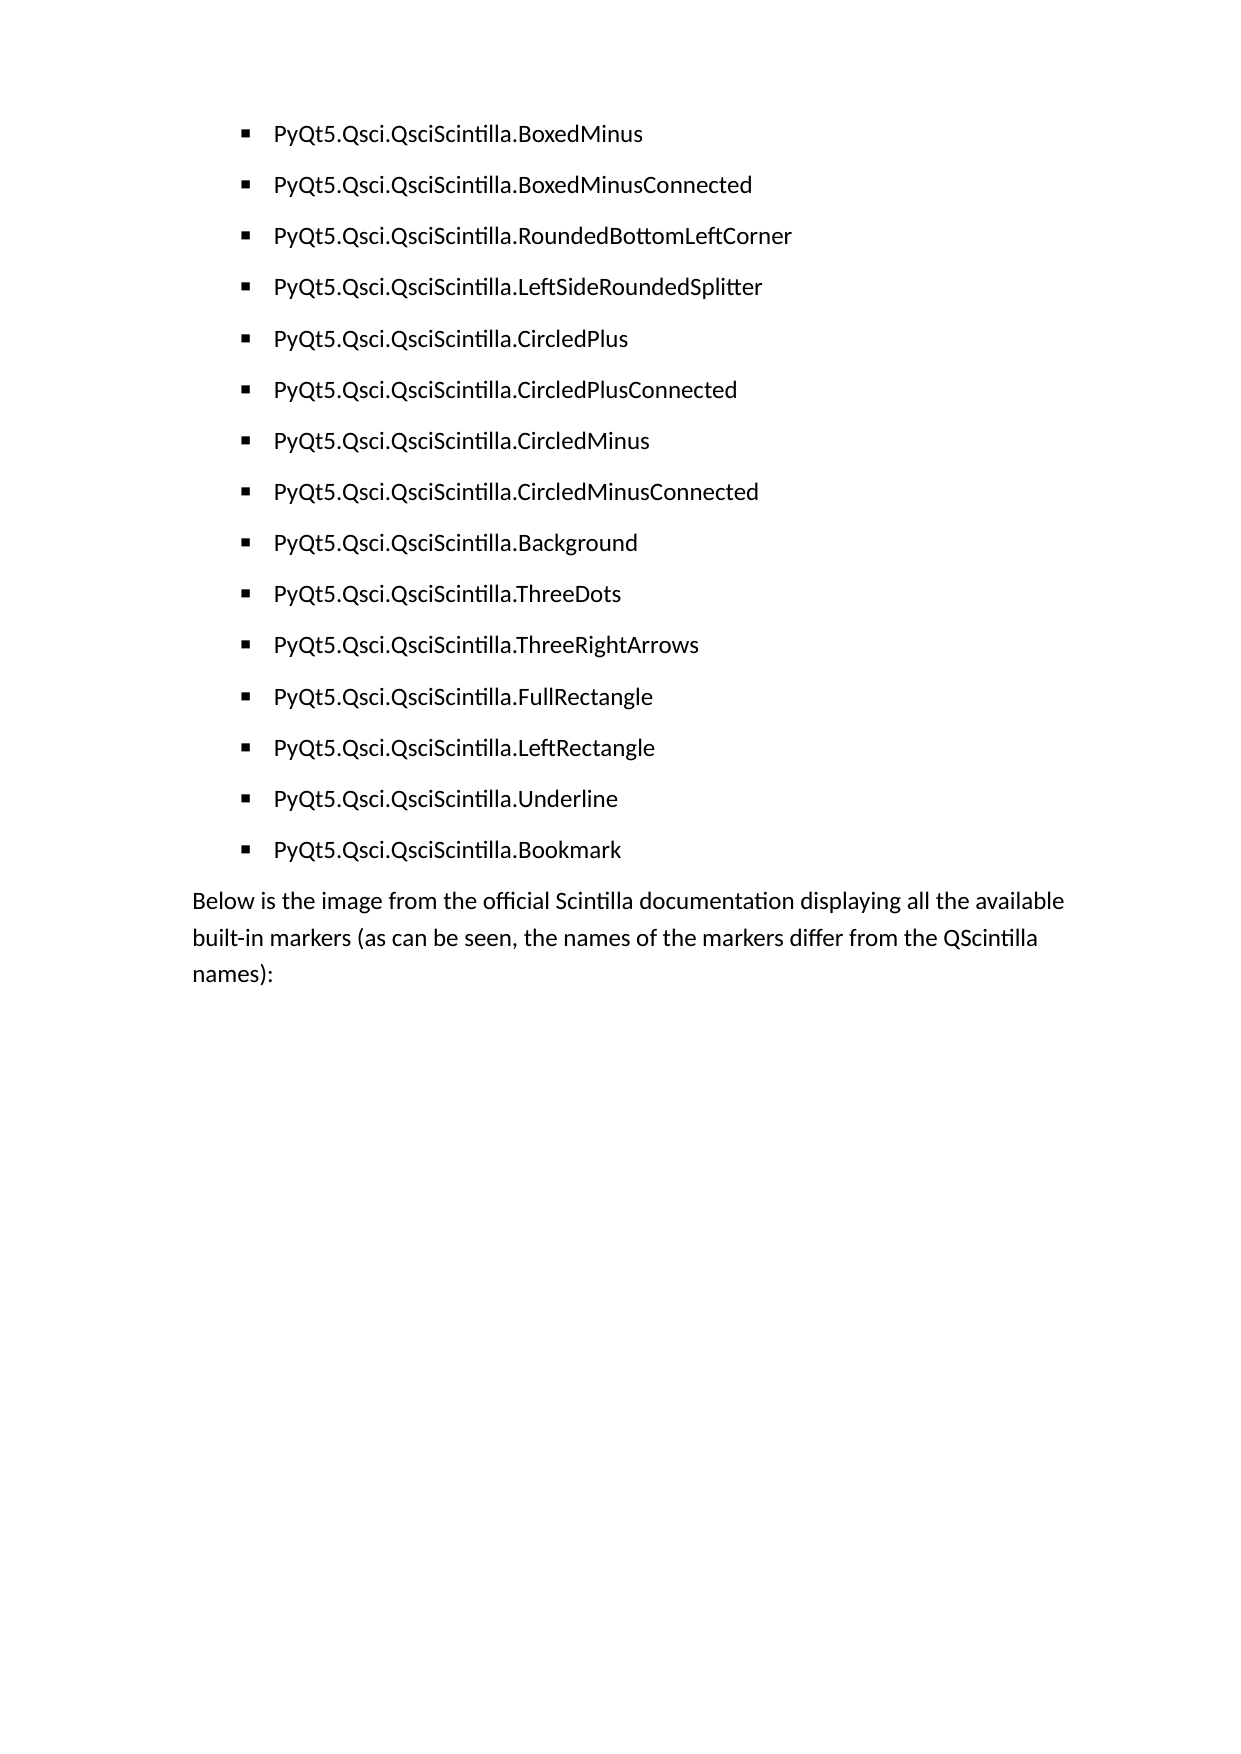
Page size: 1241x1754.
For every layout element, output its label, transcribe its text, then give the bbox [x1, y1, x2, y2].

list PyQt5.Qsci.QsciScintilla.Background [236, 527, 1122, 558]
list PyQt5.Qsci.QsciScintilla.LeftRectangle [236, 732, 1122, 762]
list PyQt5.Qsci.QsciScintilla.RoundedBottomLeftCorner [236, 220, 1122, 251]
list PyQt5.Qsci.QsciScintilla.LeftSideRoundedSplitter [236, 272, 1122, 302]
list PyQt5.Qsci.QsciScintilla.BoxedMinus [236, 118, 1122, 149]
list PyQt5.Qsci.QsciScintilla.Bookmark [236, 834, 1122, 865]
list PyQt5.Qsci.QsciScintilla.ThreeRightArrows [236, 629, 1122, 660]
list PyQt5.Qsci.QsciScintilla.FullRectangle [236, 681, 1122, 711]
list PyQt5.Qsci.QsciScintilla.Underline [236, 783, 1122, 813]
list PyQt5.Qsci.QsciScintilla.CircledMinusConnected [236, 476, 1122, 507]
list PyQt5.Qsci.QsciScintilla.BoxedMinusConnected [236, 169, 1122, 200]
text Below is the image from the official Scintilla documentation displaying all the available built-in markers (as can be seen, the names of the markers differ from the QScintilla names): [192, 885, 1122, 989]
list PyQt5.Qsci.QsciScintilla.CircledPlusConnected [236, 374, 1122, 404]
list PyQt5.Qsci.QsciScintilla.CircledMinus [236, 425, 1122, 456]
list PyQt5.Qsci.QsciScintilla.ThreeDots [236, 578, 1122, 609]
list PyQt5.Qsci.QsciScintilla.CircledPlus [236, 323, 1122, 353]
